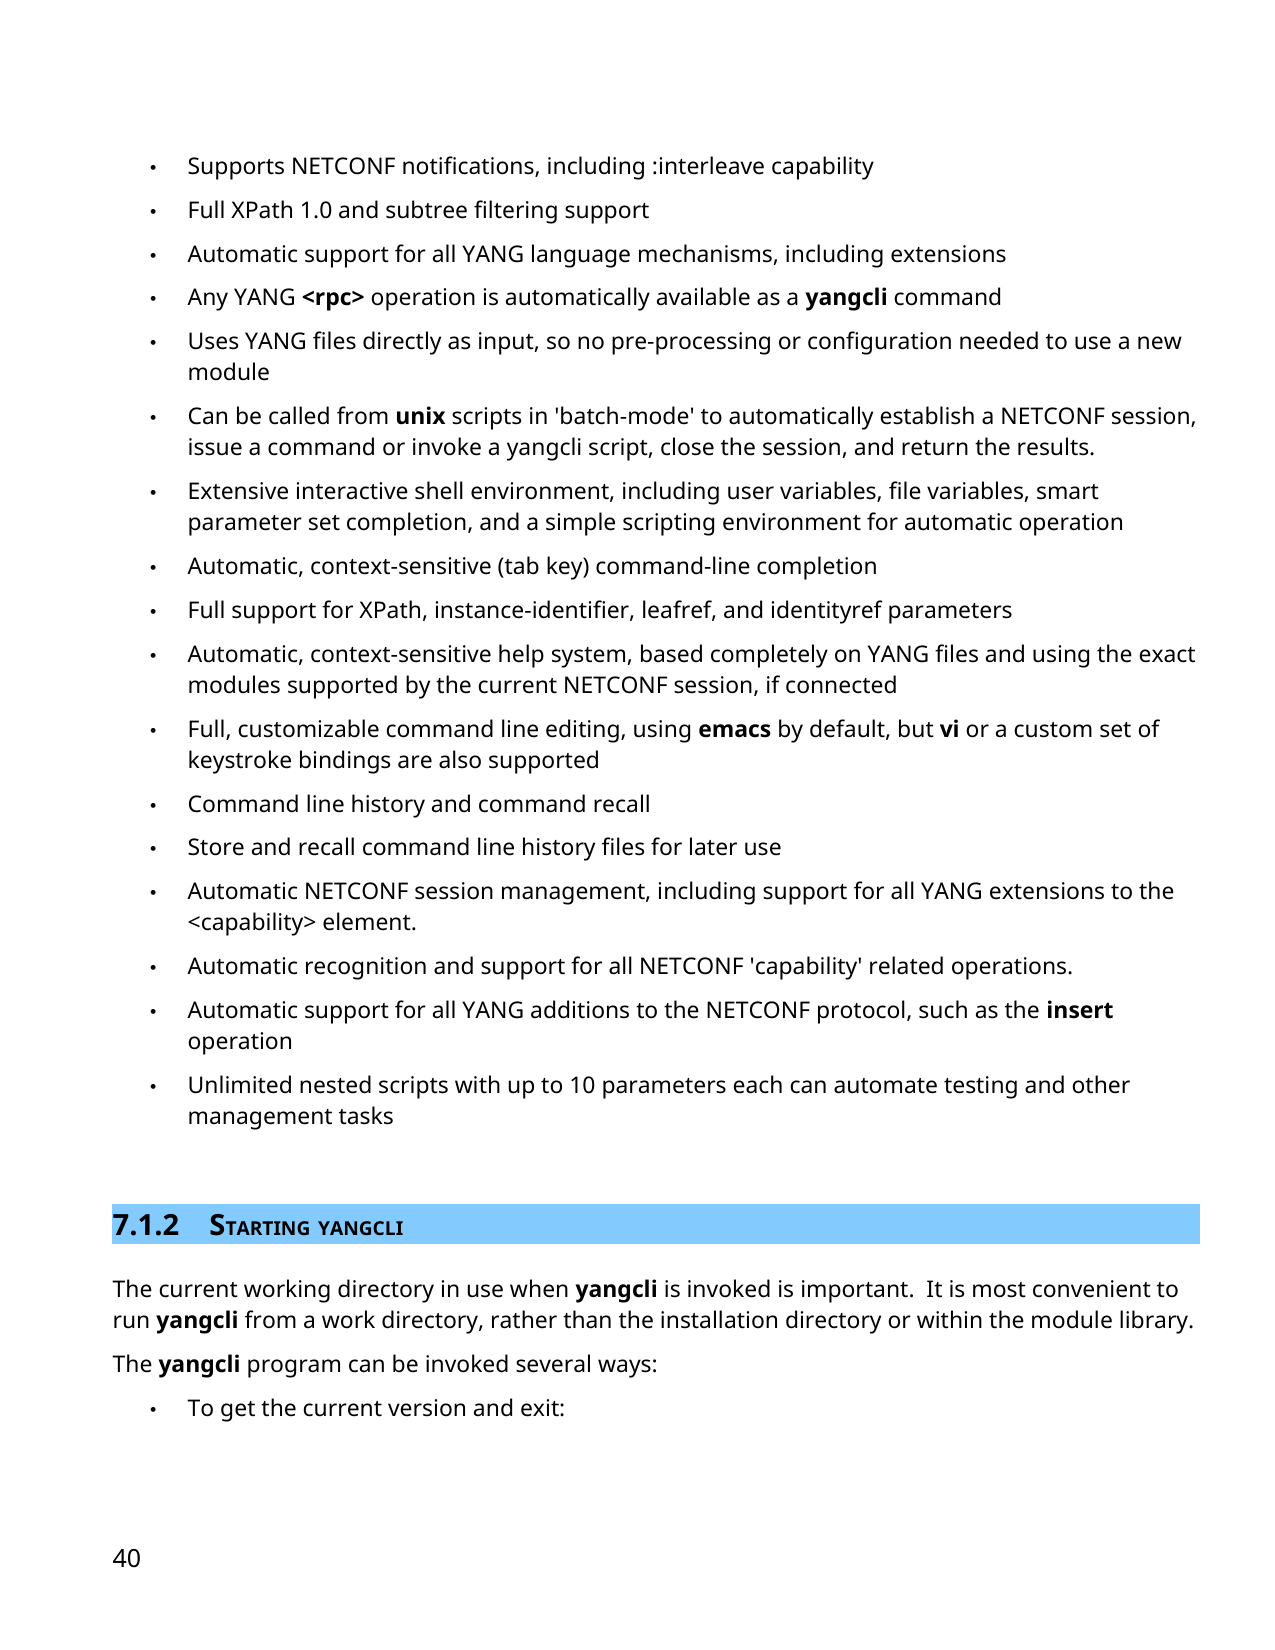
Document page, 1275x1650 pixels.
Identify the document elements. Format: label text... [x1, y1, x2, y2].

text The yangcli program can be invoked several ways: [112, 1348, 1200, 1379]
list Automatic, context-sensitive help system, based completely on YANG files and using the exact modules supported by the current NETCONF session, if connected [150, 637, 1200, 700]
list Supports NETCONF notifications, including :interleave capability [150, 150, 1200, 181]
list Extensive interactive shell environment, including user variables, file variables, smart parameter set completion, and a simple scripting environment for automatic operation [150, 475, 1200, 537]
list Any YANG <rpc> operation is automatically available as a yangcli command [150, 281, 1200, 312]
list Full XPath 1.0 and subtree filtering support [150, 194, 1200, 225]
list Automatic support for all YANG language mechanisms, including extensions [150, 237, 1200, 269]
subtitle Starting yangcli [112, 1204, 1200, 1244]
list Command line history and command recall [150, 787, 1200, 819]
list Automatic recognition and support for all NETCONF 'capability' related operations. [150, 950, 1200, 981]
list Uses YANG files directly as input, so no pre-processing or configuration needed to use a new module [150, 325, 1200, 387]
list To get the current version and exit: [150, 1392, 1200, 1423]
text The current working directory in use when yangcli is invoked is important. It is most convenient to run yangcli from a work directory, rather than the installation directory or within the module library. [112, 1273, 1200, 1336]
list Full support for XPath, instance-identifier, leafref, and identityref parameters [150, 594, 1200, 625]
list Full, customizable command line editing, using emacs by default, but vi or a custom set of keystroke bindings are also supported [150, 712, 1200, 775]
list Automatic, context-sensitive (tab key) command-line completion [150, 550, 1200, 581]
list Unlimited nested scripts with up to 10 parameters each can automate testing and other management tasks [150, 1069, 1200, 1131]
list Automatic NETCONF session management, including support for all YANG extensions to the <capability> element. [150, 875, 1200, 937]
list Store and recall command line history files for later use [150, 831, 1200, 862]
list Automatic support for all YANG additions to the NETCONF protocol, such as the insert operation [150, 994, 1200, 1056]
list Can be called from unix scripts in 'batch-mode' to automatically establish a NETCONF session, issue a command or invoke a yangcli script, close the session, and return the results. [150, 400, 1200, 462]
